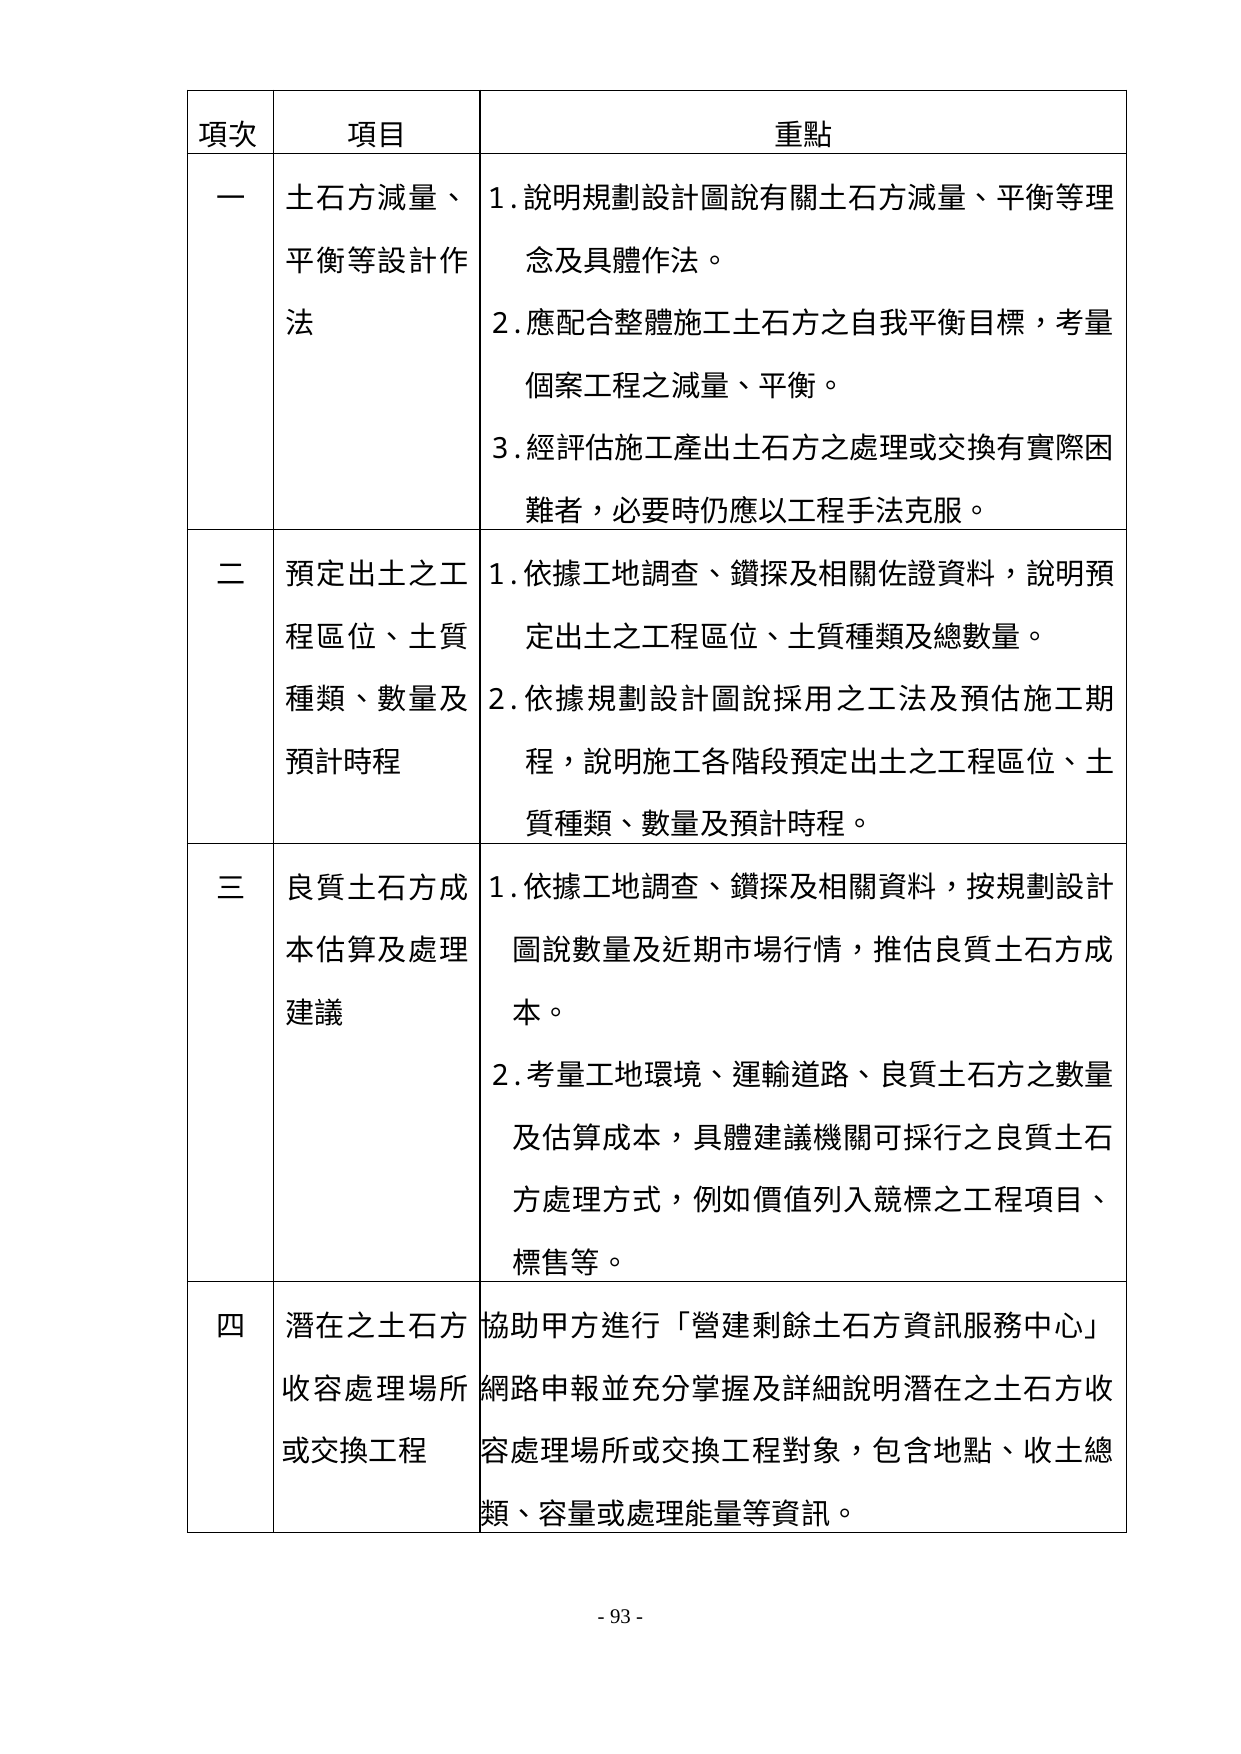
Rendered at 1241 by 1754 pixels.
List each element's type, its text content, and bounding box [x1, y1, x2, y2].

table_cell 一 [188, 154, 273, 529]
table_cell 三 [188, 844, 273, 1281]
table_cell 1.依據工地調查、鑽探及相關資料，按規劃設計圖說數量及近期市場行情，推估良質土石方成本。 2.考量工地環境、運輸道路、良質土石方之數量及估算成本，具體建議機關可採行之良質土石方處理方式，例如價值列入競標之工程項目、標售等。 [481, 844, 1126, 1281]
table_cell 協助甲方進行「營建剩餘土石方資訊服務中心」網路申報並充分掌握及詳細說明潛在之土石方收容處理場所或交換工程對象，包含地點、收土總類、容量或處理能量等資訊。 [481, 1282, 1126, 1532]
table_cell 四 [188, 1282, 273, 1532]
table_cell 良質土石方成本估算及處理建議 [274, 844, 479, 1281]
table_header 項目 [274, 91, 479, 153]
table_cell 二 [188, 530, 273, 843]
table_cell 1.依據工地調查、鑽探及相關佐證資料，說明預定出土之工程區位、土質種類及總數量。 2.依據規劃設計圖說採用之工法及預估施工期程，說明施工各階段預定出土之工程區位、土質種類、數量及預計時程。 [481, 530, 1126, 843]
table_header 項次 [188, 91, 273, 153]
table_cell 土石方減量、平衡等設計作法 [274, 154, 479, 529]
table_cell 預定出土之工程區位、土質種類、數量及預計時程 [274, 530, 479, 843]
table_cell 1.說明規劃設計圖說有關土石方減量、平衡等理念及具體作法。 2.應配合整體施工土石方之自我平衡目標，考量個案工程之減量、平衡。 3.經評估施工產出土石方之處理或交換有實際困難者，必要時仍應以工程手法克服。 [481, 154, 1126, 529]
table_header 重點 [481, 91, 1126, 153]
table_cell 潛在之土石方收容處理場所或交換工程 [274, 1282, 479, 1532]
